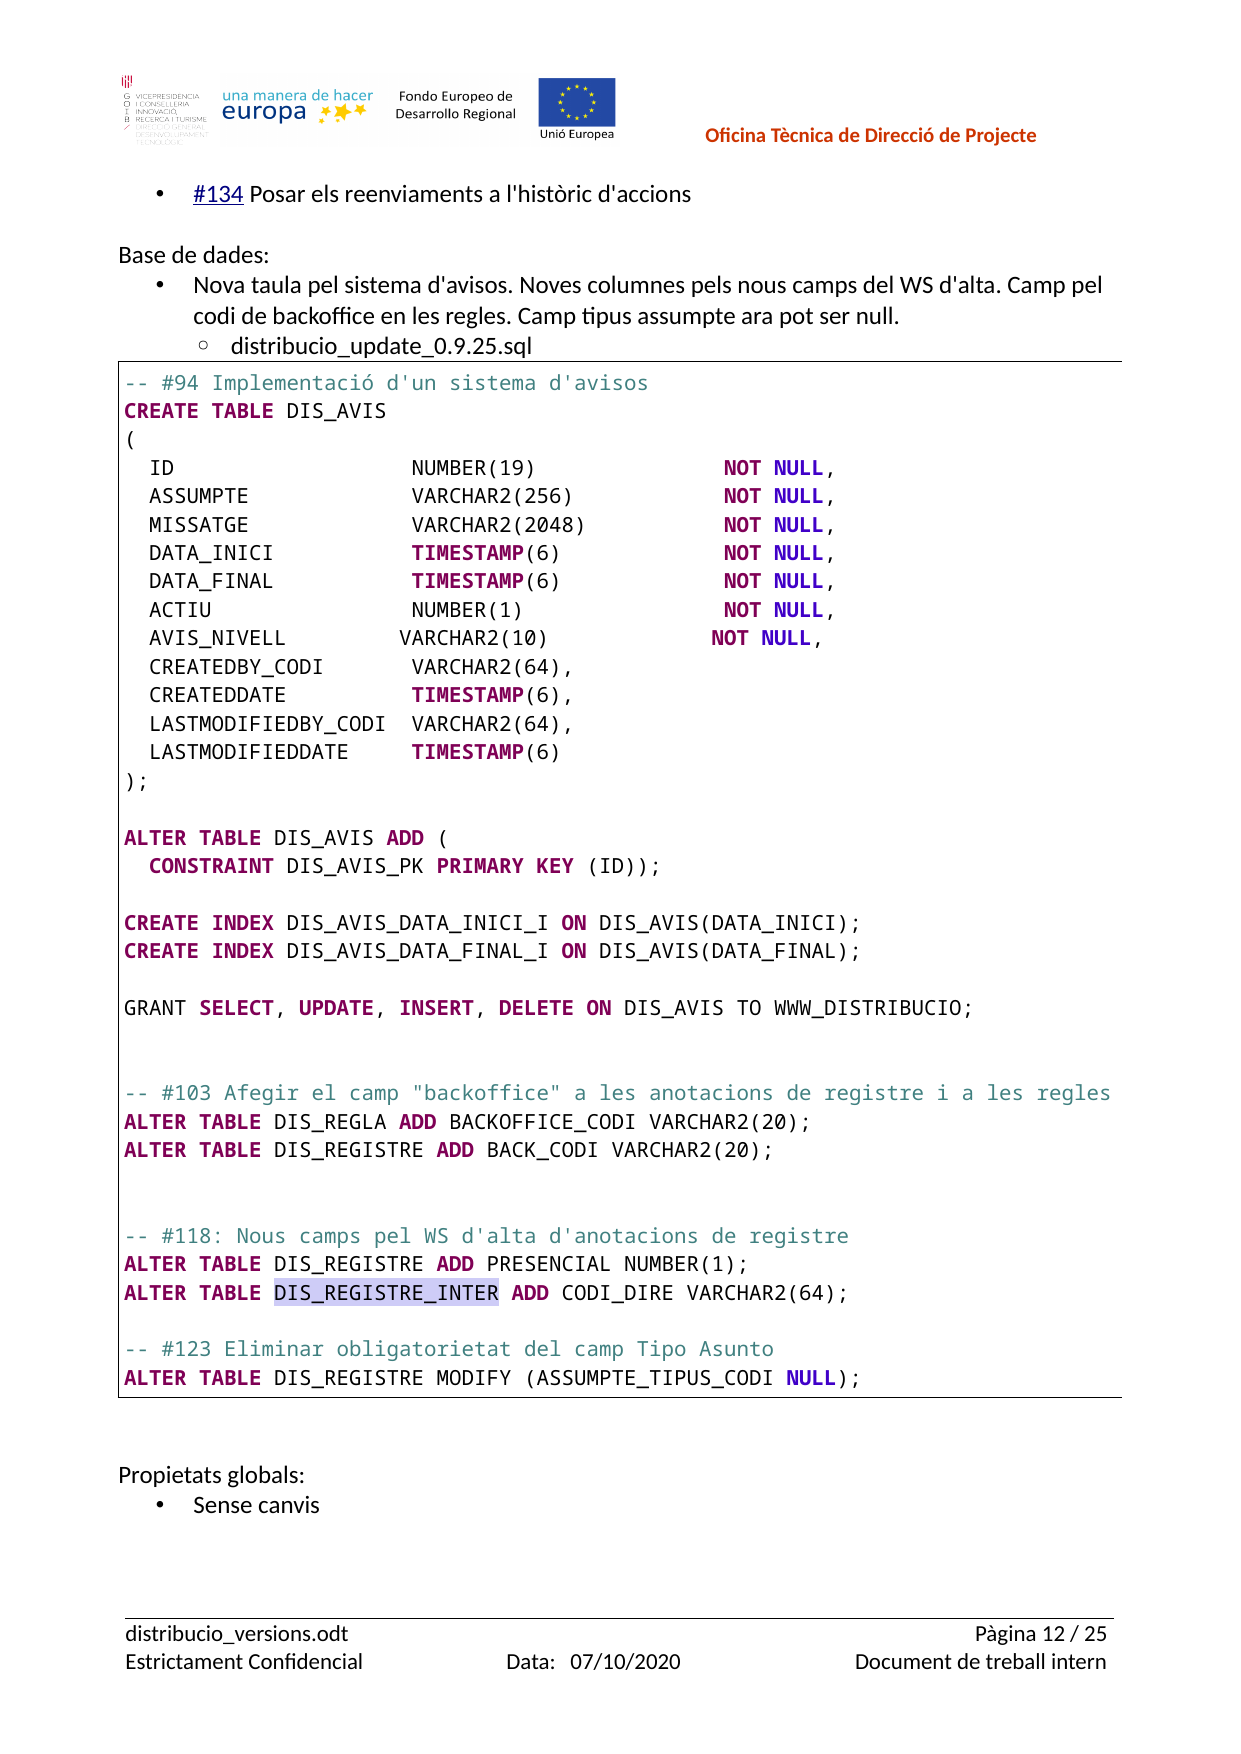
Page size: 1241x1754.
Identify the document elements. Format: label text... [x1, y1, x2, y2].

list #134 Posar els reenviaments a l'històric d'accions [156, 178, 1122, 208]
picture [219, 73, 621, 147]
picture [118, 73, 213, 147]
text Propietats globals: [118, 1459, 1122, 1490]
list Sense canvis [156, 1490, 1122, 1520]
text Base de dades: [118, 239, 1122, 269]
table_header -- #94 Implementació d'un sistema d'avisos CREATE TABLE DIS_AVIS ( ID NUMBER(19) NOT NULL, ASSUMPTE VARCHAR2(256) NOT NULL, MISSATGE VARCHAR2(2048) NOT NULL, DATA_INICI TIMESTAMP(6) NOT NULL, DATA_FINAL TIMESTAMP(6) NOT NULL, ACTIU NUMBER(1) NOT NULL, AVIS_NIVELL VARCHAR2(10) NOT NULL, CREATEDBY_CODI VARCHAR2(64), CREATEDDATE TIMESTAMP(6), LASTMODIFIEDBY_CODI VARCHAR2(64), LASTMODIFIEDDATE TIMESTAMP(6) ); ALTER TABLE DIS_AVIS ADD ( CONSTRAINT DIS_AVIS_PK PRIMARY KEY (ID)); CREATE INDEX DIS_AVIS_DATA_INICI_I ON DIS_AVIS(DATA_INICI); CREATE INDEX DIS_AVIS_DATA_FINAL_I ON DIS_AVIS(DATA_FINAL); GRANT SELECT, UPDATE, INSERT, DELETE ON DIS_AVIS TO WWW_DISTRIBUCIO; -- #103 Afegir el camp "backoffice" a les anotacions de registre i a les regles ALTER TABLE DIS_REGLA ADD BACKOFFICE_CODI VARCHAR2(20); ALTER TABLE DIS_REGISTRE ADD BACK_CODI VARCHAR2(20); -- #118: Nous camps pel WS d'alta d'anotacions de registre ALTER TABLE DIS_REGISTRE ADD PRESENCIAL NUMBER(1); ALTER TABLE DIS_REGISTRE_INTER ADD CODI_DIRE VARCHAR2(64); -- #123 Eliminar obligatorietat del camp Tipo Asunto ALTER TABLE DIS_REGISTRE MODIFY (ASSUMPTE_TIPUS_CODI NULL); [119, 362, 1122, 1397]
list Nova taula pel sistema d'avisos. Noves columnes pels nous camps del WS d'alta. Camp pel codi de backoffice en les regles. Camp tipus assumpte ara pot ser null. [156, 269, 1122, 330]
list distribucio_update_0.9.25.sql [193, 330, 1122, 361]
